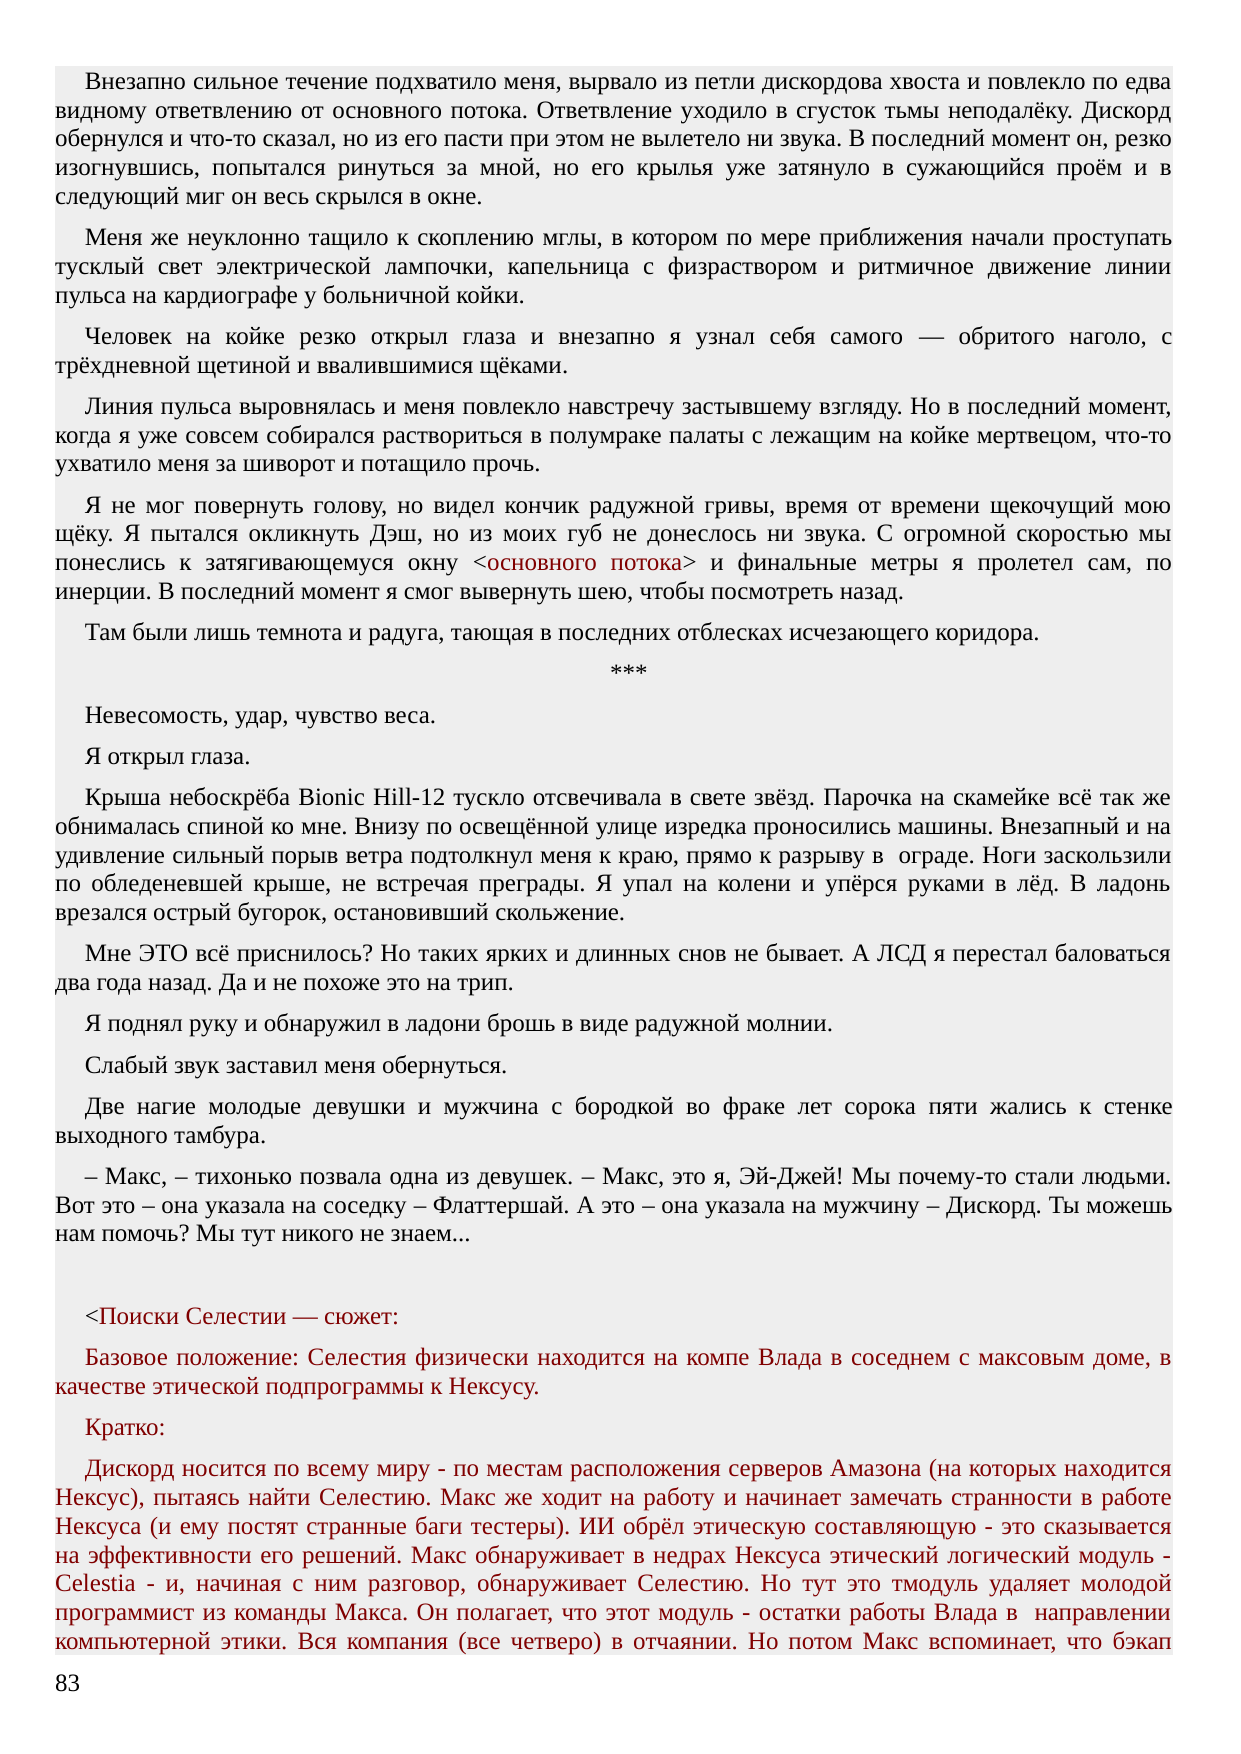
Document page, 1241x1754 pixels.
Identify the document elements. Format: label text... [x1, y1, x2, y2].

text Кратко: [55, 1412, 1173, 1441]
text Мне ЭТО всё приснилось? Но таких ярких и длинных снов не бывает. А ЛСД я перестал баловаться два года назад. Да и не похоже это на трип. [55, 938, 1173, 996]
text Внезапно сильное течение подхватило меня, вырвало из петли дискордова хвоста и повлекло по едва видному ответвлению от основного потока. Ответвление уходило в сгусток тьмы неподалёку. Дискорд обернулся и что-то сказал, но из его пасти при этом не вылетело ни звука. В последний момент он, резко изогнувшись, попытался ринуться за мной, но его крылья уже затянуло в сужающийся проём и в следующий миг он весь скрылся в окне. [55, 66, 1173, 210]
text Невесомость, удар, чувство веса. [55, 700, 1173, 728]
text Меня же неуклонно тащило к скоплению мглы, в котором по мере приближения начали проступать тусклый свет электрической лампочки, капельница с физраствором и ритмичное движение линии пульса на кардиографе у больничной койки. [55, 222, 1173, 308]
text Две нагие молодые девушки и мужчина с бородкой во фраке лет сорока пяти жались к стенке выходного тамбура. [55, 1091, 1173, 1148]
text Я поднял руку и обнаружил в ладони брошь в виде радужной молнии. [55, 1008, 1173, 1037]
text Слабый звук заставил меня обернуться. [55, 1050, 1173, 1078]
text <Поиски Селестии — сюжет: [55, 1301, 1173, 1330]
text *** [55, 658, 1173, 687]
text Там были лишь темнота и радуга, тающая в последних отблесках исчезающего коридора. [55, 617, 1173, 646]
text Крыша небоскрёба Bionic Hill-12 тускло отсвечивала в свете звёзд. Парочка на скамейке всё так же обнималась спиной ко мне. Внизу по освещённой улице изредка проносились машины. Внезапный и на удивление сильный порыв ветра подтолкнул меня к краю, прямо к разрыву в ограде. Ноги заскользили по обледеневшей крыше, не встречая преграды. Я упал на колени и упёрся руками в лёд. В ладонь врезался острый бугорок, остановивший скольжение. [55, 782, 1173, 926]
text Дискорд носится по всему миру - по местам расположения серверов Амазона (на которых находится Нексус), пытаясь найти Селестию. Макс же ходит на работу и начинает замечать странности в работе Нексуса (и ему постят странные баги тестеры). ИИ обрёл этическую составляющую - это сказывается на эффективности его решений. Макс обнаруживает в недрах Нексуса этический логический модуль - Celestia - и, начиная с ним разговор, обнаруживает Селестию. Но тут это тмодуль удаляет молодой программист из команды Макса. Он полагает, что этот модуль - остатки работы Влада в направлении компьютерной этики. Вся компания (все четверо) в отчаянии. Но потом Макс вспоминает, что бэкап [55, 1453, 1173, 1655]
text Базовое положение: Селестия физически находится на компе Влада в соседнем с максовым доме, в качестве этической подпрограммы к Нексусу. [55, 1342, 1173, 1400]
text Линия пульса выровнялась и меня повлекло навстречу застывшему взгляду. Но в последний момент, когда я уже совсем собирался раствориться в полумраке палаты с лежащим на койке мертвецом, что-то ухватило меня за шиворот и потащило прочь. [55, 391, 1173, 477]
text Я открыл глаза. [55, 741, 1173, 770]
text Человек на койке резко открыл глаза и внезапно я узнал себя самого — обритого наголо, с трёхдневной щетиной и ввалившимися щёками. [55, 321, 1173, 378]
text Я не мог повернуть голову, но видел кончик радужной гривы, время от времени щекочущий мою щёку. Я пытался окликнуть Дэш, но из моих губ не донеслось ни звука. С огромной скоростью мы понеслись к затягивающемуся окну <основного потока> и финальные метры я пролетел сам, по инерции. В последний момент я смог вывернуть шею, чтобы посмотреть назад. [55, 490, 1173, 605]
text – Макс, – тихонько позвала одна из девушек. – Макс, это я, Эй-Джей! Мы почему-то стали людьми. Вот это – она указала на соседку – Флаттершай. А это – она указала на мужчину – Дискорд. Ты можешь нам помочь? Мы тут никого не знаем... [55, 1161, 1173, 1247]
